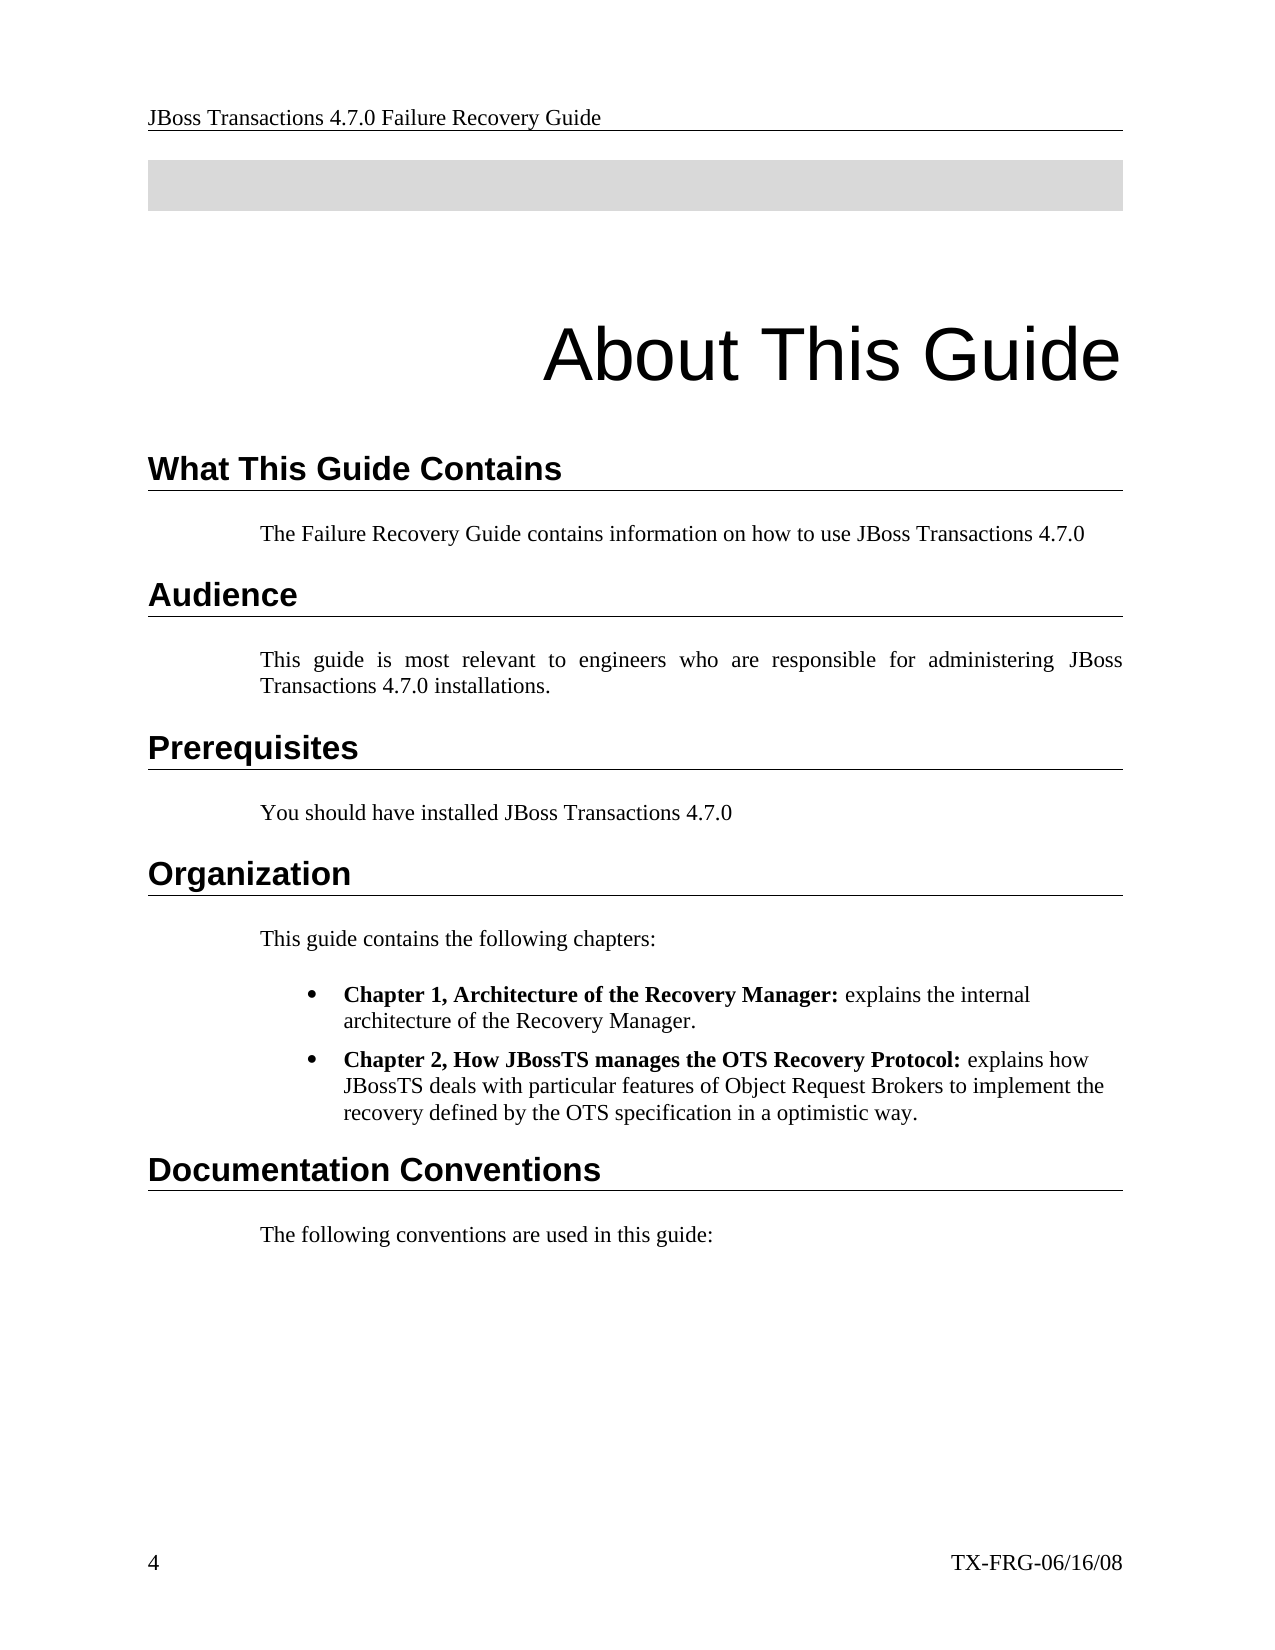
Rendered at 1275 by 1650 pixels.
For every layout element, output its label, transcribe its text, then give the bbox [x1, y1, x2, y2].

subtitle Documentation Conventions [148, 1150, 1123, 1190]
subtitle Prerequisites [148, 728, 1123, 769]
list Chapter 1, Architecture of the Recovery Manager: explains the internal architecture of the Recovery Manager. [308, 981, 1123, 1033]
text This guide is most relevant to engineers who are responsible for administering JBoss Transactions 4.7.0 installations. [260, 646, 1123, 699]
subtitle Organization [148, 854, 1123, 895]
text This guide contains the following chapters: [260, 925, 1123, 951]
list Chapter 2, How JBossTS manages the OTS Recovery Protocol: explains how JBossTS deals with particular features of Object Request Brokers to implement the recovery defined by the OTS specification in a optimistic way. [308, 1046, 1123, 1125]
text You should have installed JBoss Transactions 4.7.0 [260, 799, 1123, 825]
text The Failure Recovery Guide contains information on how to use JBoss Transactions 4.7.0 [260, 520, 1123, 546]
subtitle Audience [148, 576, 1123, 616]
text The following conventions are used in this guide: [260, 1221, 1123, 1247]
subtitle What This Guide Contains [148, 449, 1123, 490]
title About This Guide [148, 224, 1123, 397]
